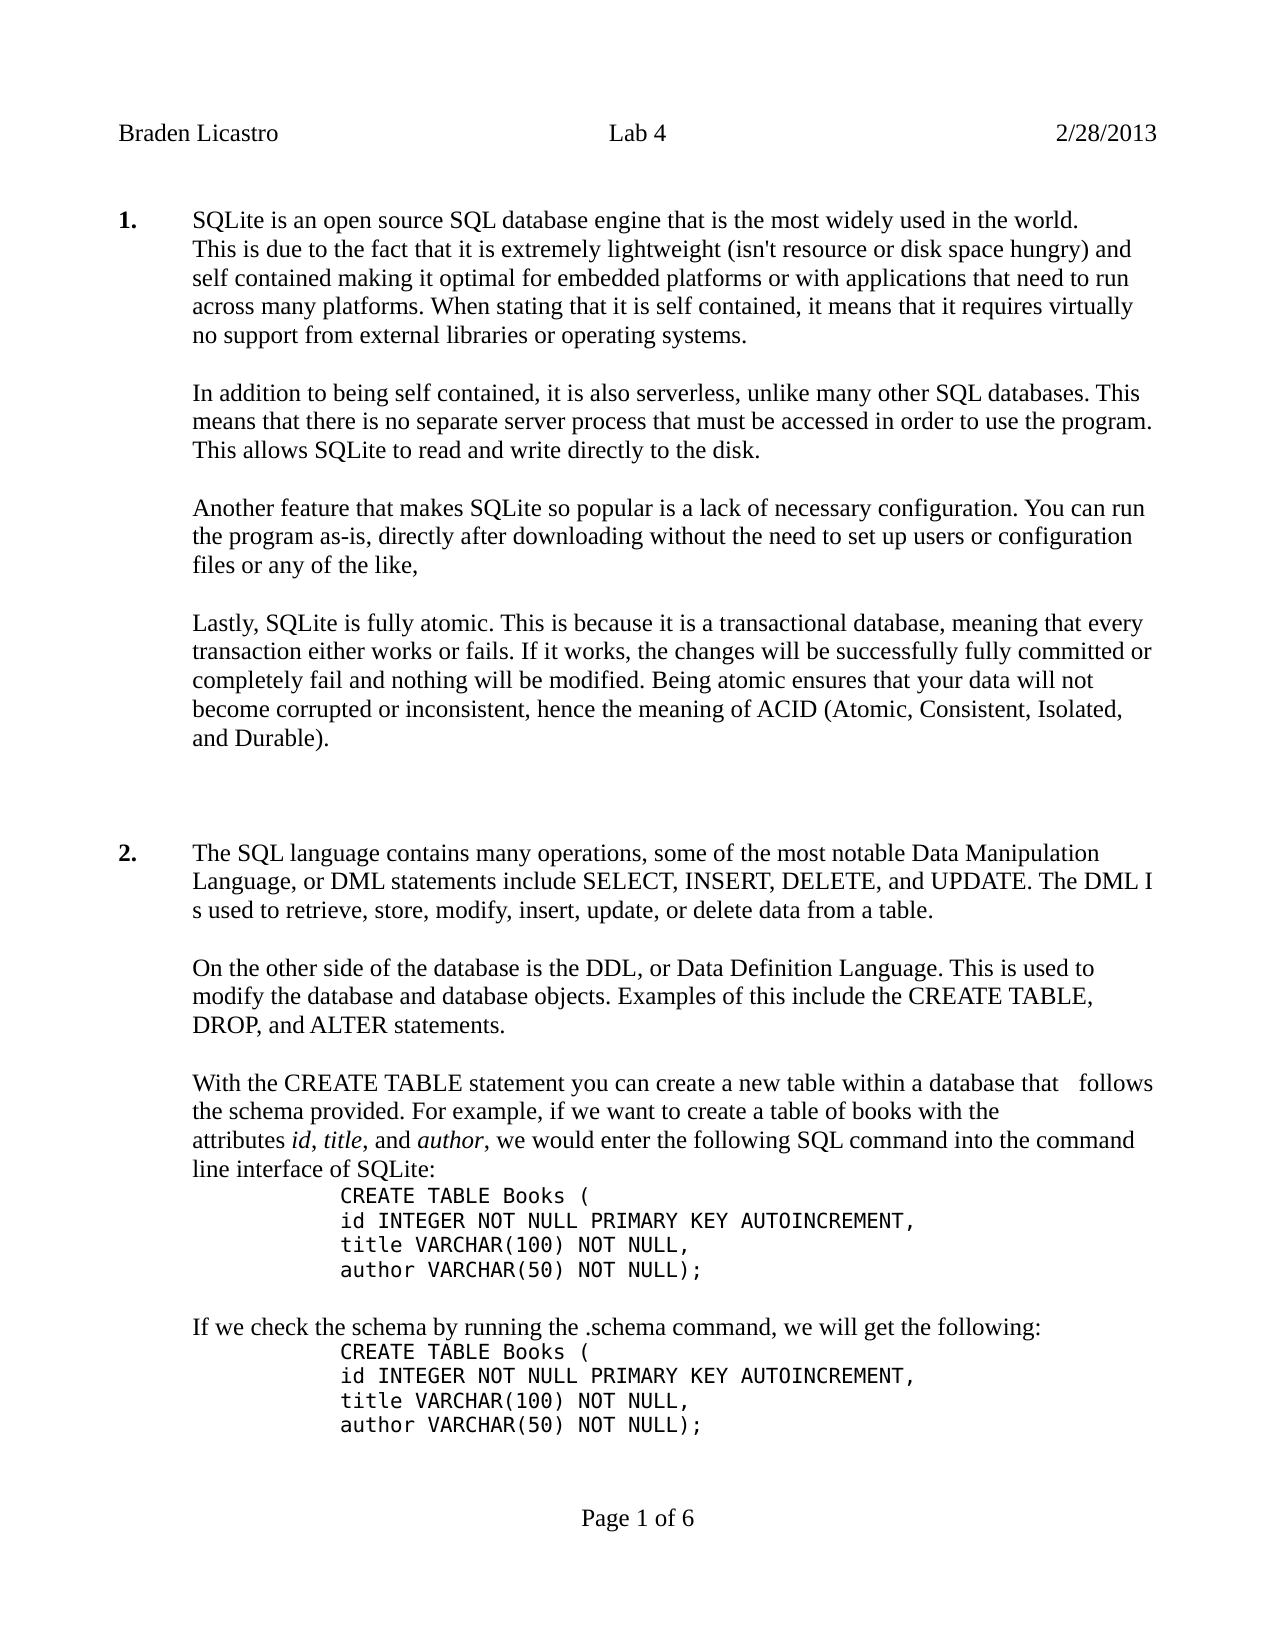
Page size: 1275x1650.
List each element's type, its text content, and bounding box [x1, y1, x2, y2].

text With the CREATE TABLE statement you can create a new table within a database that follows the schema provided. For example, if we want to create a table of books with the attributes id, title, and author, we would enter the following SQL command into the command line interface of SQLite: [118, 1068, 1157, 1183]
text CREATE TABLE Books ( [118, 1183, 1157, 1209]
text title VARCHAR(100) NOT NULL, [118, 1389, 1157, 1413]
text author VARCHAR(50) NOT NULL); [118, 1258, 1157, 1282]
text title VARCHAR(100) NOT NULL, [118, 1233, 1157, 1258]
text If we check the schema by running the .schema command, we will get the following: [118, 1312, 1157, 1340]
text On the other side of the database is the DDL, or Data Definition Language. This is used to modify the database and database objects. Examples of this include the CREATE TABLE, DROP, and ALTER statements. [118, 953, 1157, 1039]
text CREATE TABLE Books ( [118, 1340, 1157, 1364]
text id INTEGER NOT NULL PRIMARY KEY AUTOINCREMENT, [118, 1209, 1157, 1233]
text 1. SQLite is an open source SQL database engine that is the most widely used in the world. This is due to the fact that it is extremely lightweight (isn't resource or disk space hungry) and self contained making it optimal for embedded platforms or with applications that need to run across many platforms. When stating that it is self contained, it means that it requires virtually no support from external libraries or operating systems. [118, 205, 1157, 349]
text In addition to being self contained, it is also serverless, unlike many other SQL databases. This means that there is no separate server process that must be accessed in order to use the program. This allows SQLite to read and write directly to the disk. [118, 378, 1157, 464]
text id INTEGER NOT NULL PRIMARY KEY AUTOINCREMENT, [118, 1364, 1157, 1389]
text 2. The SQL language contains many operations, some of the most notable Data Manipulation Language, or DML statements include SELECT, INSERT, DELETE, and UPDATE. The DML I s used to retrieve, store, modify, insert, update, or delete data from a table. [118, 838, 1157, 924]
text author VARCHAR(50) NOT NULL); [118, 1413, 1157, 1462]
text Lastly, SQLite is fully atomic. This is because it is a transactional database, meaning that every transaction either works or fails. If it works, the changes will be successfully fully committed or completely fail and nothing will be modified. Being atomic ensures that your data will not become corrupted or inconsistent, hence the meaning of ACID (Atomic, Consistent, Isolated, and Durable). [118, 608, 1157, 751]
text Another feature that makes SQLite so popular is a lack of necessary configuration. You can run the program as-is, directly after downloading without the need to set up users or configuration files or any of the like, [118, 493, 1157, 579]
